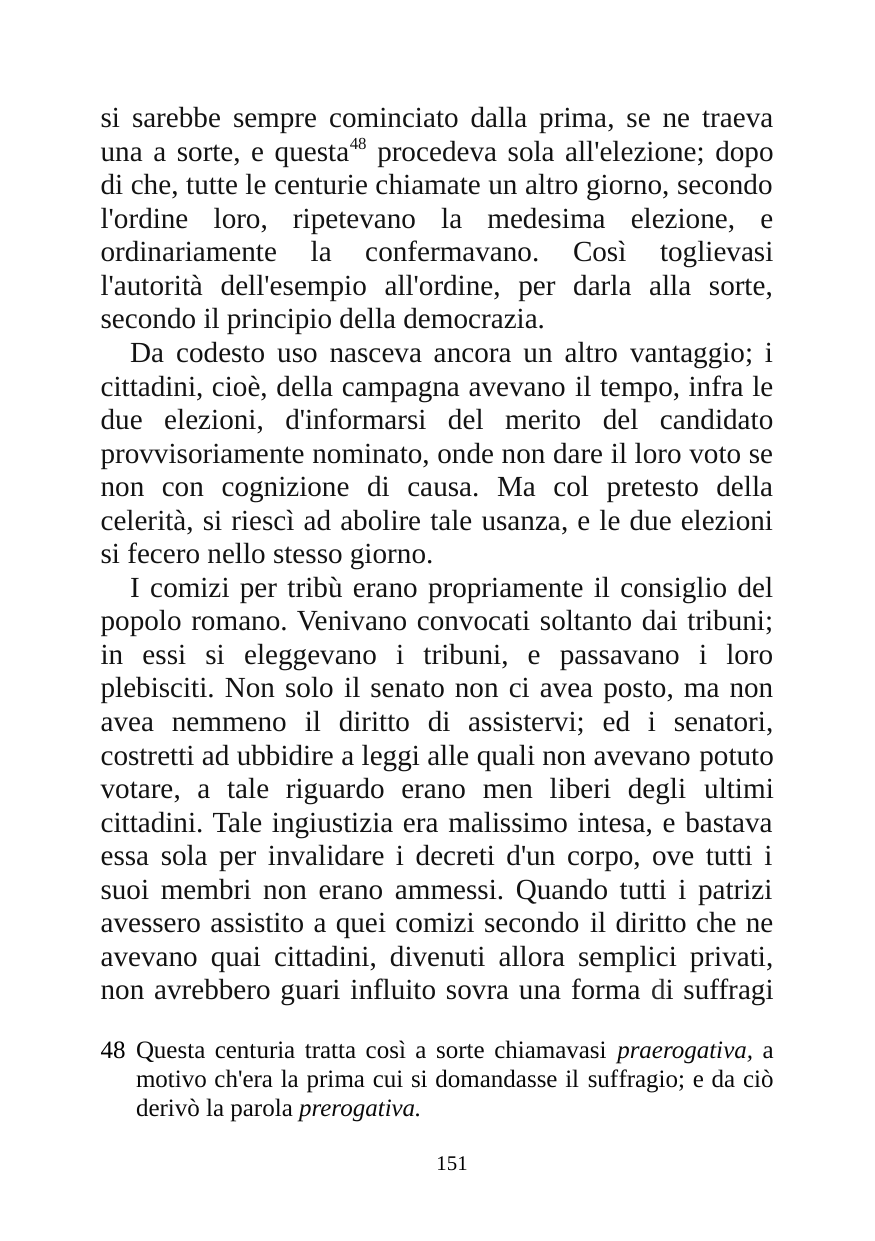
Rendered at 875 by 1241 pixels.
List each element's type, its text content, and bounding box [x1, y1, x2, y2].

text si sarebbe sempre cominciato dalla prima, se ne traeva una a sorte, e questa procedeva sola all'elezione; dopo di che, tutte le centurie chiamate un altro giorno, secondo l'ordine loro, ripetevano la medesima elezione, e ordinariamente la confermavano. Così toglievasi l'autorità dell'esempio all'ordine, per darla alla sorte, secondo il principio della democrazia. [100, 100, 774, 335]
text Da codesto uso nasceva ancora un altro vantaggio; i cittadini, cioè, della campagna avevano il tempo, infra le due elezioni, d'informarsi del merito del candidato provvisoriamente nominato, onde non dare il loro voto se non con cognizione di causa. Ma col pretesto della celerità, si riescì ad abolire tale usanza, e le due elezioni si fecero nello stesso giorno. [100, 335, 774, 570]
text Questa centuria tratta così a sorte chiamavasi praerogativa, a motivo ch'era la prima cui si domandasse il suffragio; e da ciò derivò la parola prerogativa. [100, 1035, 774, 1122]
text I comizi per tribù erano propriamente il consiglio del popolo romano. Venivano convocati soltanto dai tribuni; in essi si eleggevano i tribuni, e passavano i loro plebisciti. Non solo il senato non ci avea posto, ma non avea nemmeno il diritto di assistervi; ed i senatori, costretti ad ubbidire a leggi alle quali non avevano potuto votare, a tale riguardo erano men liberi degli ultimi cittadini. Tale ingiustizia era malissimo intesa, e bastava essa sola per invalidare i decreti d'un corpo, ove tutti i suoi membri non erano ammessi. Quando tutti i patrizi avessero assistito a quei comizi secondo il diritto che ne avevano quai cittadini, divenuti allora semplici privati, non avrebbero guari influito sovra una forma di suffragi [100, 570, 774, 1006]
